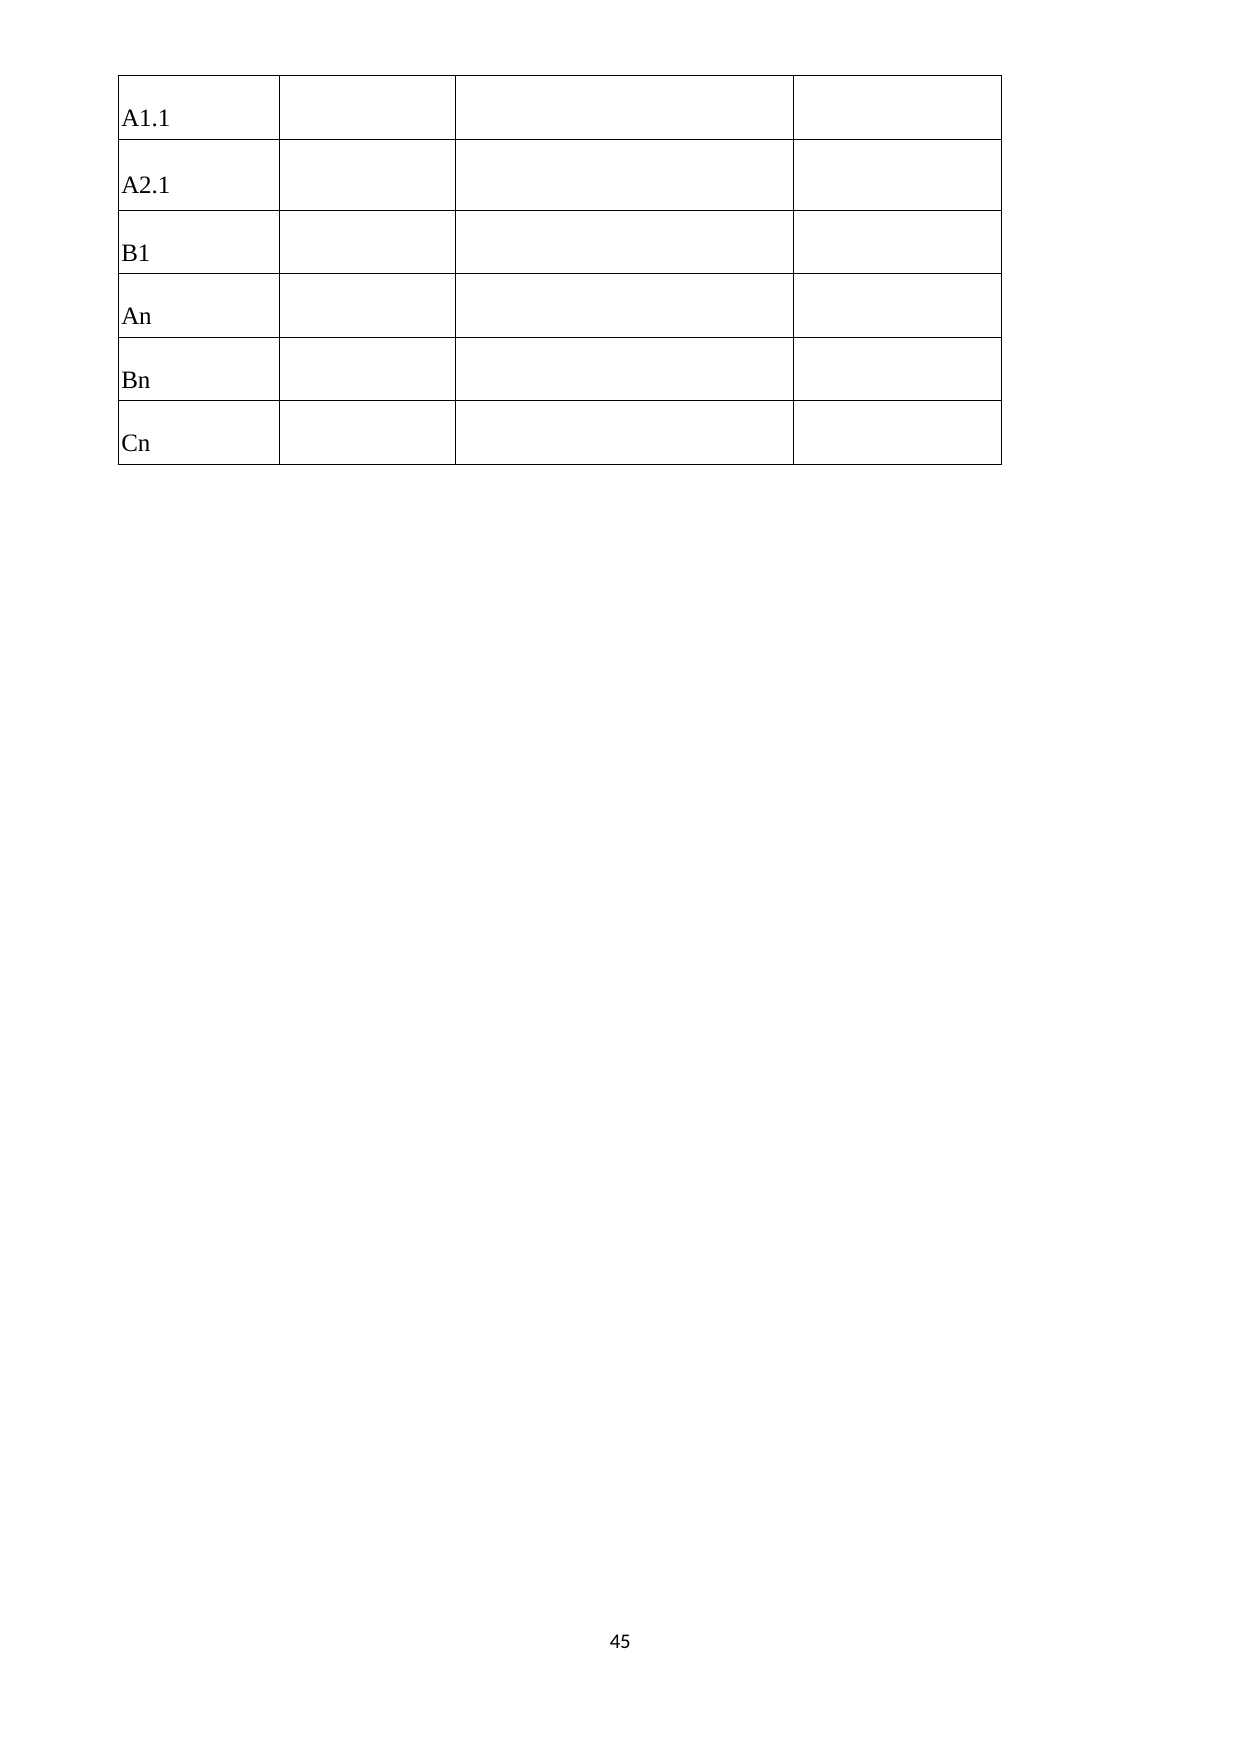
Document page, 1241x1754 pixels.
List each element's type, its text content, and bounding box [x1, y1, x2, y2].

table_cell [456, 76, 793, 138]
table_cell [280, 76, 455, 138]
table_cell [456, 274, 793, 337]
table_cell [280, 401, 455, 464]
table_cell [794, 140, 1001, 209]
table_cell [456, 338, 793, 400]
table_cell [280, 140, 455, 209]
table_cell [456, 140, 793, 209]
table_cell Bn [119, 338, 279, 400]
table_cell An [119, 274, 279, 337]
table_cell [280, 274, 455, 337]
table_cell [456, 401, 793, 464]
table_cell Cn [119, 401, 279, 464]
table_cell [794, 274, 1001, 337]
table_cell [794, 401, 1001, 464]
table_cell [456, 211, 793, 273]
table_cell B1 [119, 211, 279, 273]
table_cell A1.1 [119, 76, 279, 138]
table_cell A2.1 [119, 140, 279, 209]
table_cell [794, 76, 1001, 138]
table_cell [794, 338, 1001, 400]
table_cell [280, 338, 455, 400]
table_cell [280, 211, 455, 273]
table_cell [794, 211, 1001, 273]
